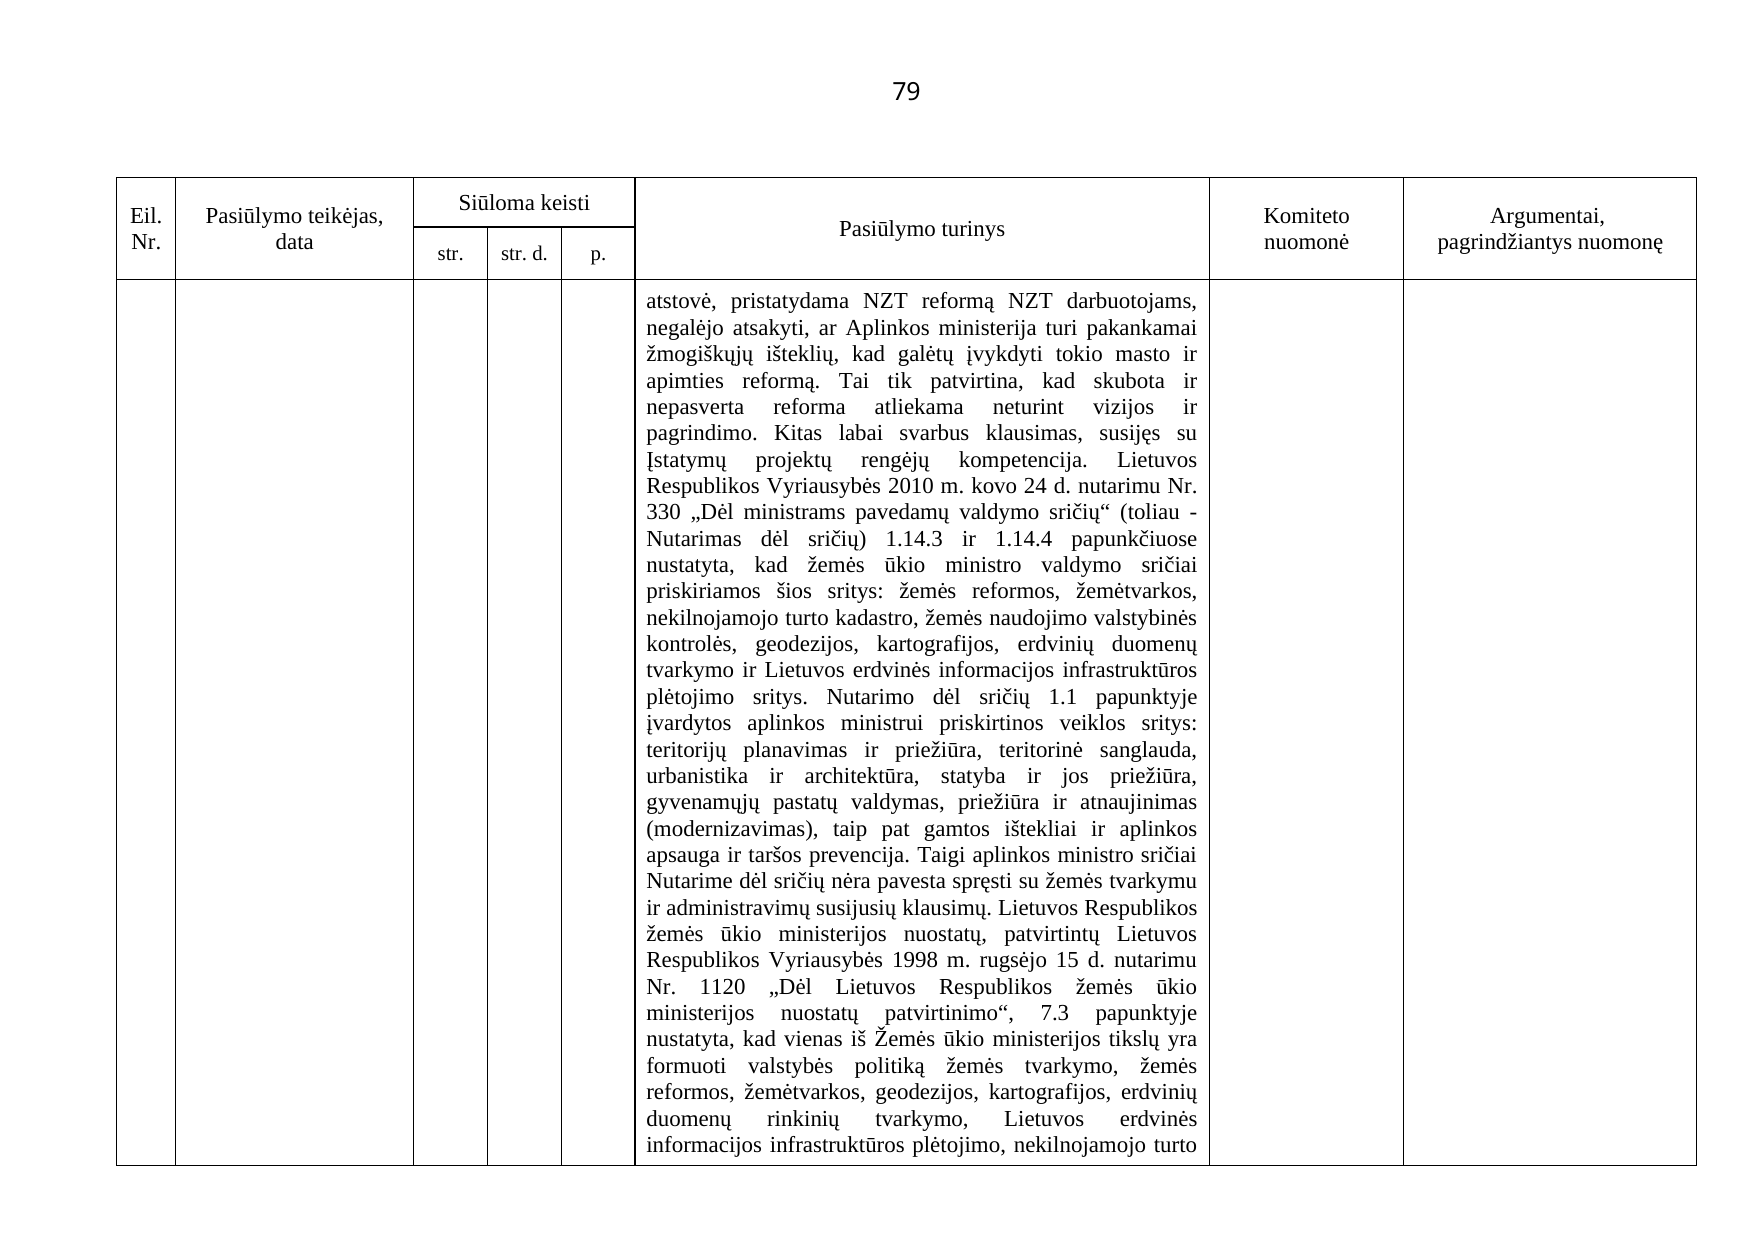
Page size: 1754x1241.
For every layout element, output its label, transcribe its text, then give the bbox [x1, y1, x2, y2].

table_cell str. [414, 228, 487, 279]
table_cell [117, 280, 175, 1165]
table_cell str. d. [488, 228, 561, 279]
table_header Eil. Nr. [117, 178, 175, 279]
table_cell p. [562, 228, 634, 279]
table_header Siūloma keisti [414, 178, 634, 226]
table_header Pasiūlymo teikėjas, data [176, 178, 413, 279]
table_cell [414, 280, 487, 1165]
table_header Argumentai, pagrindžiantys nuomonę [1404, 178, 1696, 279]
table_cell [488, 280, 561, 1165]
table_cell [562, 280, 634, 1165]
table_header Pasiūlymo turinys [636, 178, 1209, 279]
table_cell [176, 280, 413, 1165]
table_cell atstovė, pristatydama NZT reformą NZT darbuotojams, negalėjo atsakyti, ar Aplinkos ministerija turi pakankamai žmogiškųjų išteklių, kad galėtų įvykdyti tokio masto ir apimties reformą. Tai tik patvirtina, kad skubota ir nepasverta reforma atliekama neturint vizijos ir pagrindimo. Kitas labai svarbus klausimas, susijęs su Įstatymų projektų rengėjų kompetencija. Lietuvos Respublikos Vyriausybės 2010 m. kovo 24 d. nutarimu Nr. 330 „Dėl ministrams pavedamų valdymo sričių“ (toliau - Nutarimas dėl sričių) 1.14.3 ir 1.14.4 papunkčiuose nustatyta, kad žemės ūkio ministro valdymo sričiai priskiriamos šios sritys: žemės reformos, žemėtvarkos, nekilnojamojo turto kadastro, žemės naudojimo valstybinės kontrolės, geodezijos, kartografijos, erdvinių duomenų tvarkymo ir Lietuvos erdvinės informacijos infrastruktūros plėtojimo sritys. Nutarimo dėl sričių 1.1 papunktyje įvardytos aplinkos ministrui priskirtinos veiklos sritys: teritorijų planavimas ir priežiūra, teritorinė sanglauda, urbanistika ir architektūra, statyba ir jos priežiūra, gyvenamųjų pastatų valdymas, priežiūra ir atnaujinimas (modernizavimas), taip pat gamtos ištekliai ir aplinkos apsauga ir taršos prevencija. Taigi aplinkos ministro sričiai Nutarime dėl sričių nėra pavesta spręsti su žemės tvarkymu ir administravimų susijusių klausimų. Lietuvos Respublikos žemės ūkio ministerijos nuostatų, patvirtintų Lietuvos Respublikos Vyriausybės 1998 m. rugsėjo 15 d. nutarimu Nr. 1120 „Dėl Lietuvos Respublikos žemės ūkio ministerijos nuostatų patvirtinimo“, 7.3 papunktyje nustatyta, kad vienas iš Žemės ūkio ministerijos tikslų yra formuoti valstybės politiką žemės tvarkymo, žemės reformos, žemėtvarkos, geodezijos, kartografijos, erdvinių duomenų rinkinių tvarkymo, Lietuvos erdvinės informacijos infrastruktūros plėtojimo, nekilnojamojo turto [636, 280, 1209, 1165]
table_header Komiteto nuomonė [1210, 178, 1403, 279]
table_cell [1404, 280, 1696, 1165]
table_cell [1210, 280, 1403, 1165]
